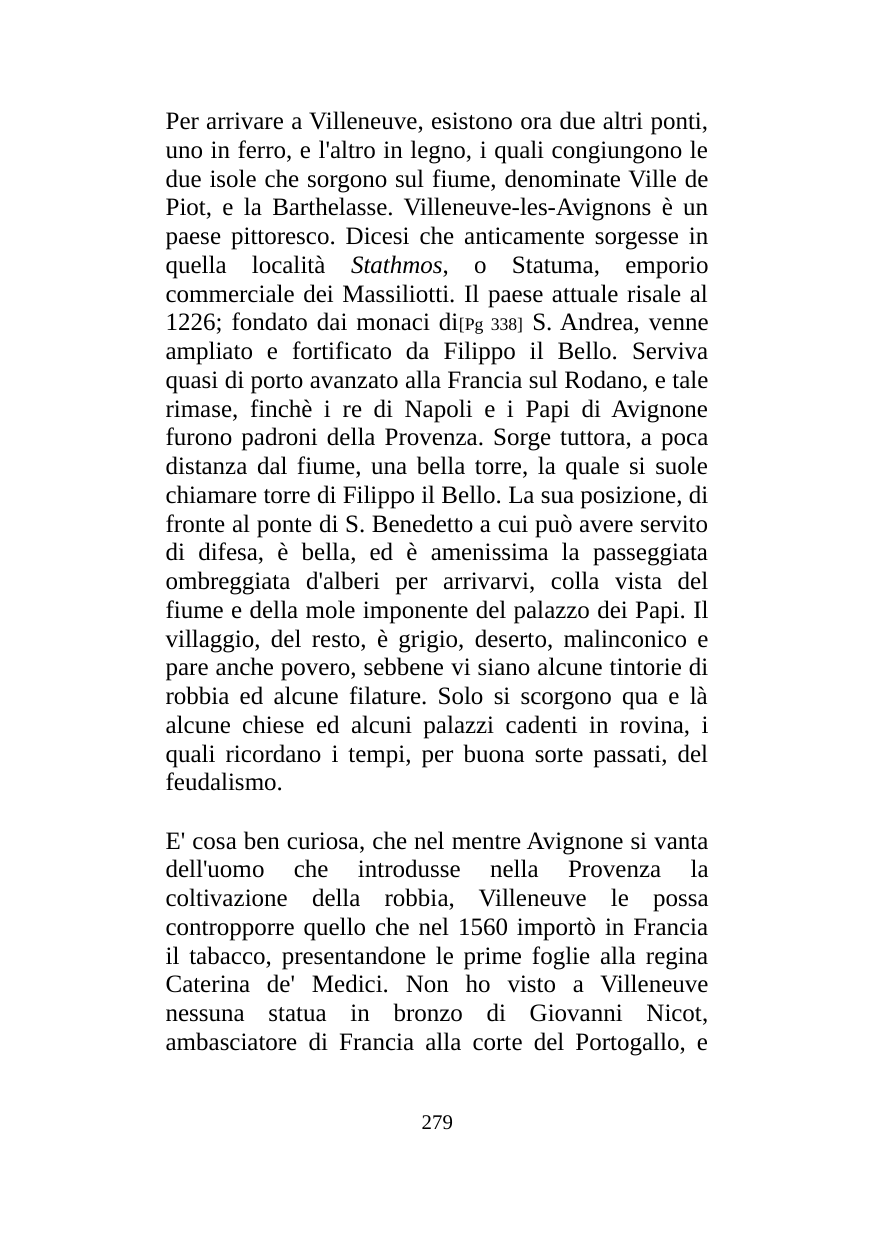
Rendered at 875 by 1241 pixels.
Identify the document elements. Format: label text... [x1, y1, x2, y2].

text E' cosa ben curiosa, che nel mentre Avignone si vanta dell'uomo che introdusse nella Provenza la coltivazione della robbia, Villeneuve le possa contropporre quello che nel 1560 importò in Francia il tabacco, presentandone le prime foglie alla regina Caterina de' Medici. Non ho visto a Villeneuve nessuna statua in bronzo di Giovanni Nicot, ambasciatore di Francia alla corte del Portogallo, e [165, 826, 709, 1056]
text Per arrivare a Villeneuve, esistono ora due altri ponti, uno in ferro, e l'altro in legno, i quali congiungono le due isole che sorgono sul fiume, denominate Ville de Piot, e la Barthelasse. Villeneuve-les-Avignons è un paese pittoresco. Dicesi che anticamente sorgesse in quella località Stathmos, o Statuma, emporio commerciale dei Massiliotti. Il paese attuale risale al 1226; fondato dai monaci di[Pg 338] S. Andrea, venne ampliato e fortificato da Filippo il Bello. Serviva quasi di porto avanzato alla Francia sul Rodano, e tale rimase, finchè i re di Napoli e i Papi di Avignone furono padroni della Provenza. Sorge tuttora, a poca distanza dal fiume, una bella torre, la quale si suole chiamare torre di Filippo il Bello. La sua posizione, di fronte al ponte di S. Benedetto a cui può avere servito di difesa, è bella, ed è amenissima la passeggiata ombreggiata d'alberi per arrivarvi, colla vista del fiume e della mole imponente del palazzo dei Papi. Il villaggio, del resto, è grigio, deserto, malinconico e pare anche povero, sebbene vi siano alcune tintorie di robbia ed alcune filature. Solo si scorgono qua e là alcune chiese ed alcuni palazzi cadenti in rovina, i quali ricordano i tempi, per buona sorte passati, del feudalismo. [165, 106, 709, 796]
